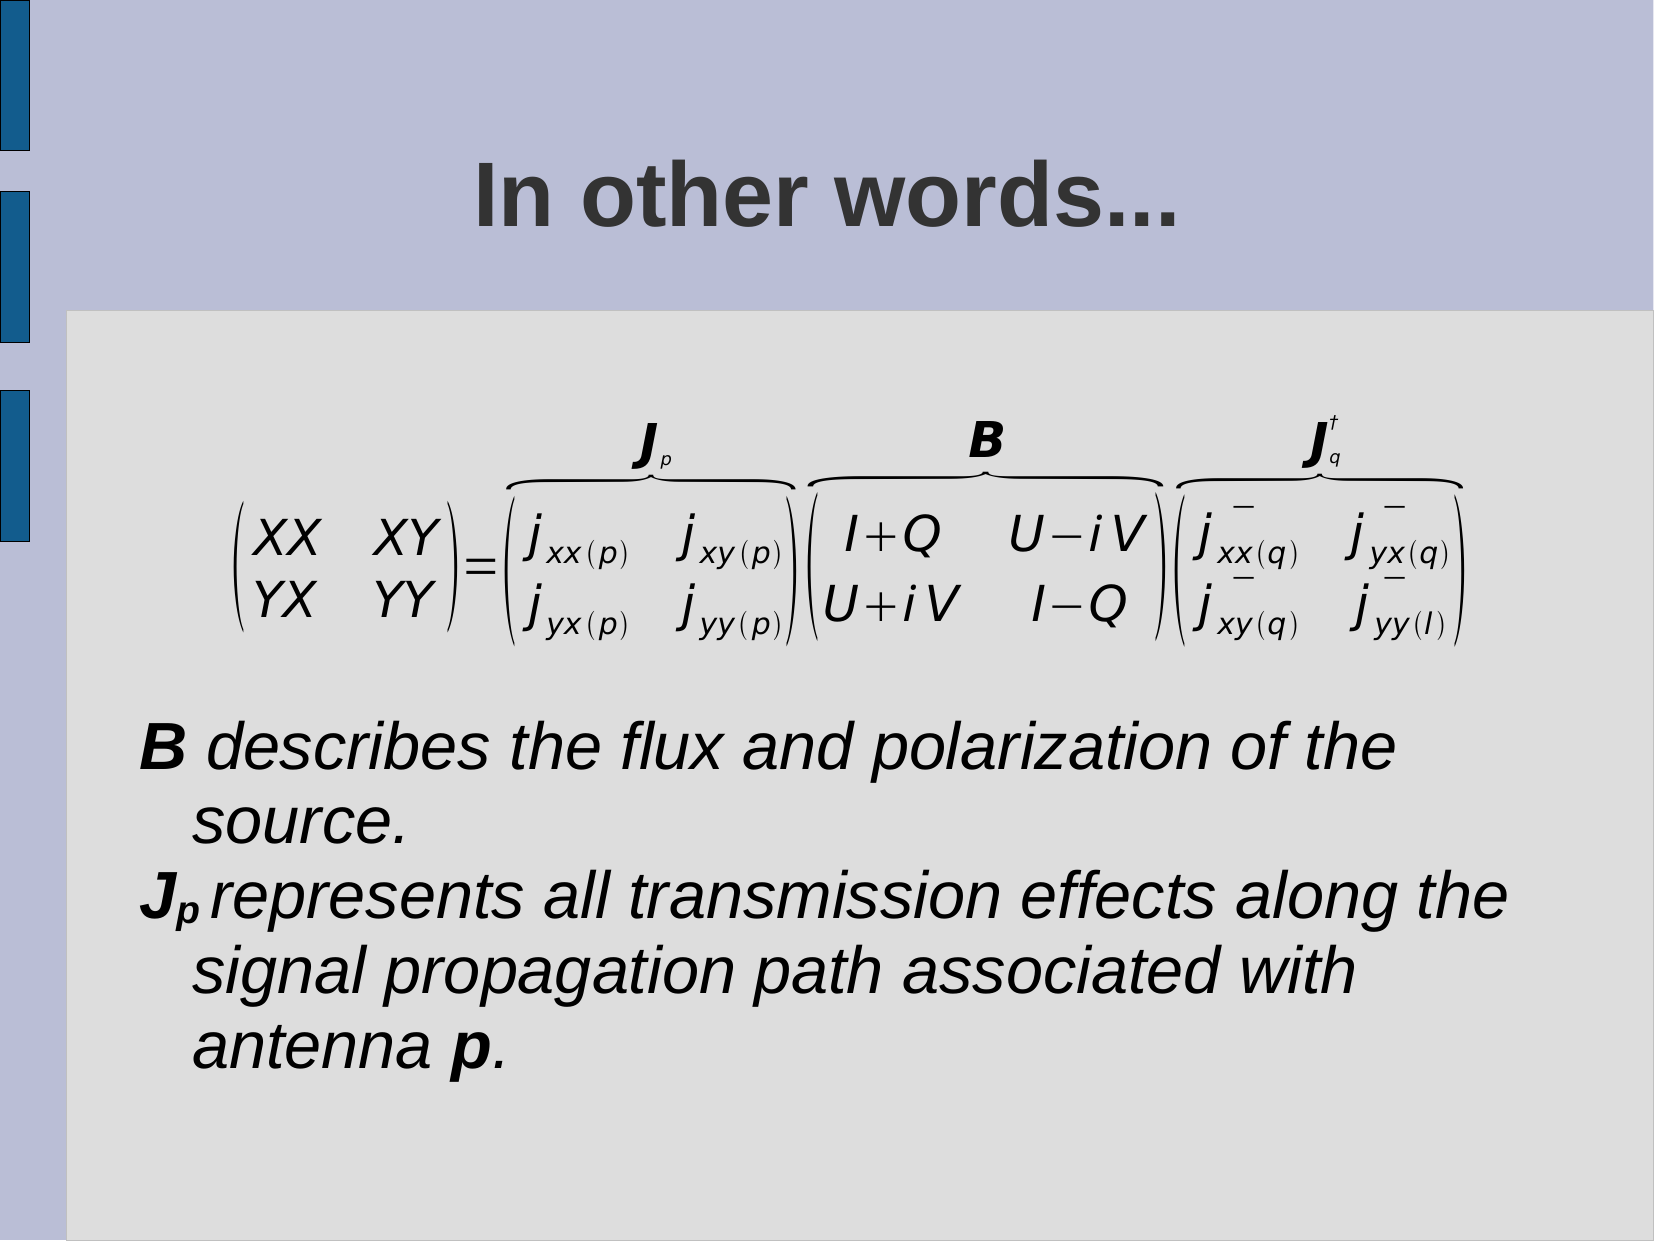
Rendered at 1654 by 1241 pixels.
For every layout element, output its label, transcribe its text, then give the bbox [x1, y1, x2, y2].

title In other words... [121, 91, 1534, 299]
list B describes the flux and polarization of the source. Jp represents all transmission effects along the signal propagation path associated with antenna p. [121, 708, 1534, 1127]
chart [224, 411, 1477, 650]
